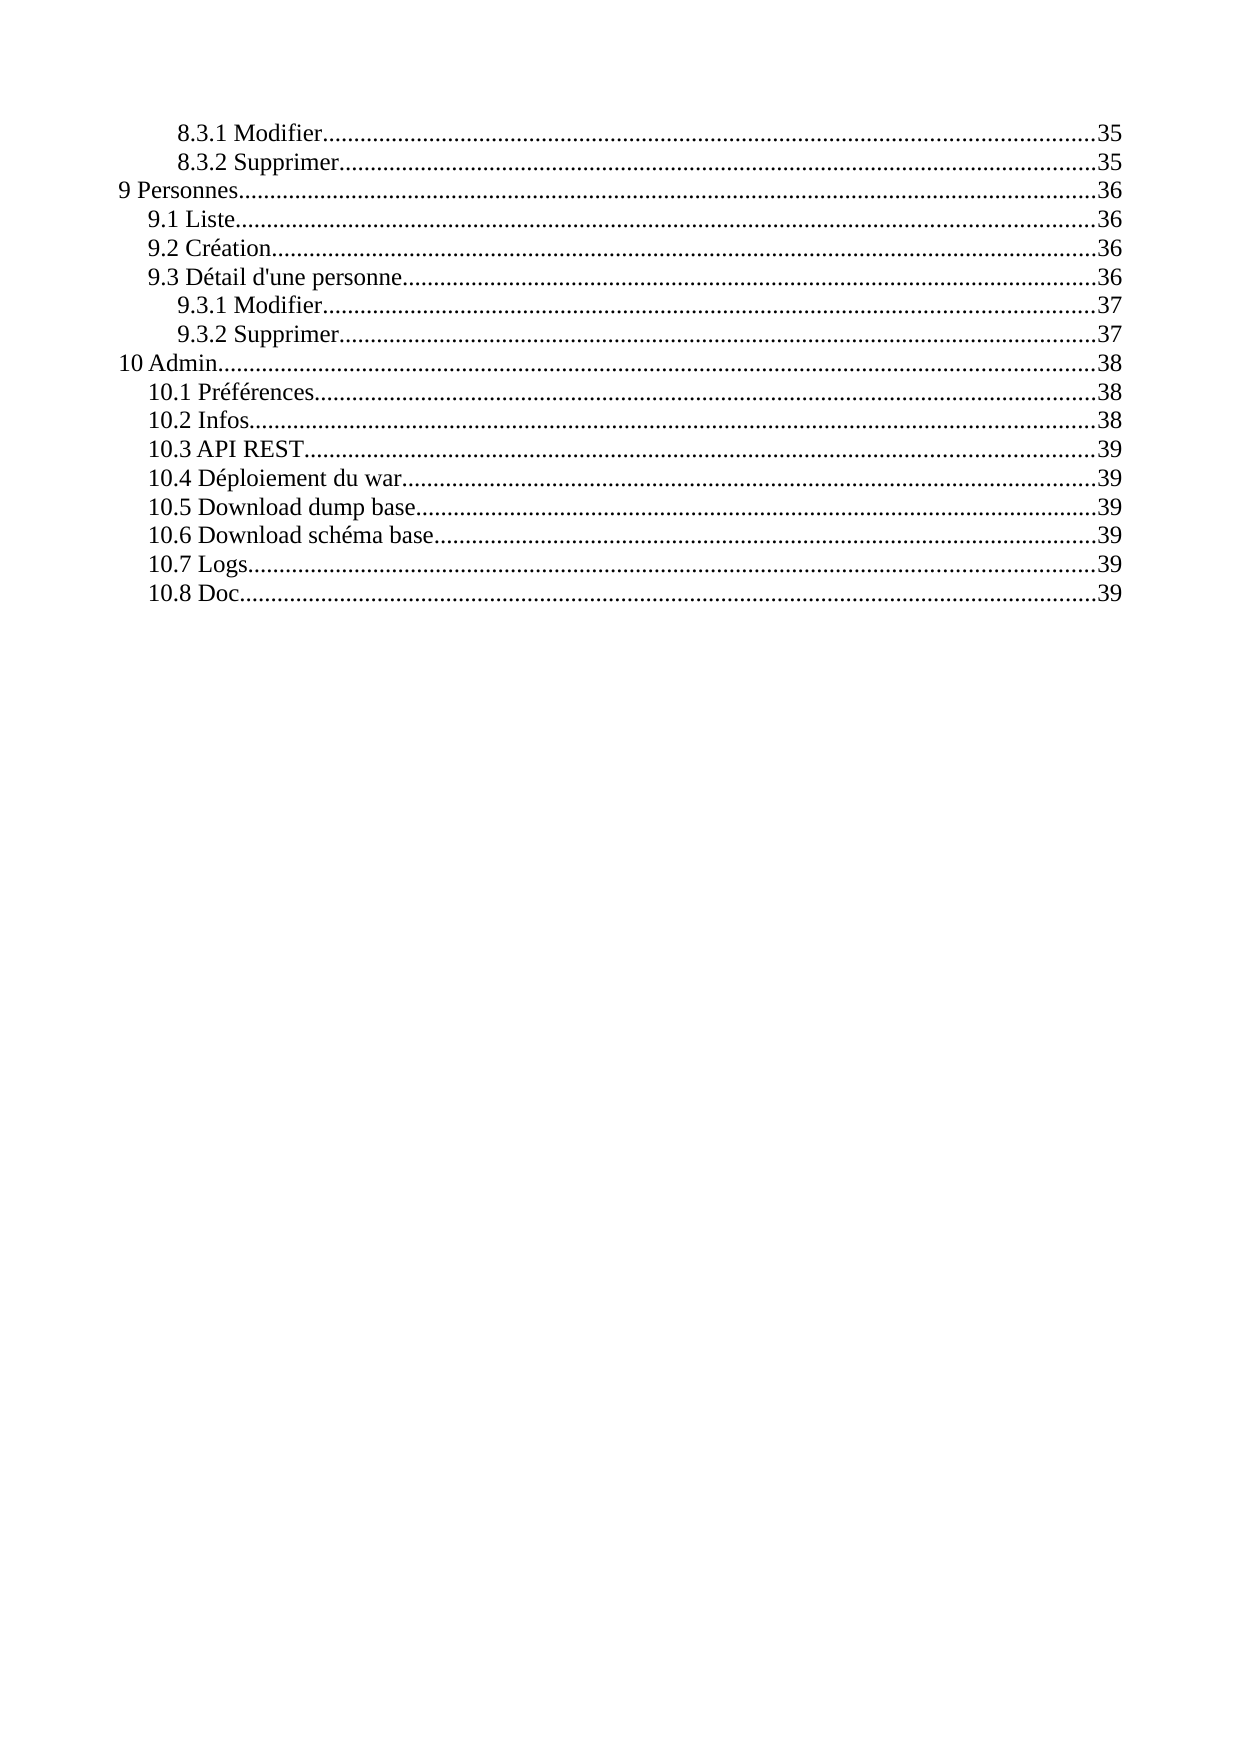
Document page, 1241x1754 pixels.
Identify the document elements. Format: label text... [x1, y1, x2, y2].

text 10 Admin 38 [118, 348, 1122, 377]
text 8.3.1 Modifier 35 [177, 118, 1122, 147]
text 10.1 Préférences 38 [148, 377, 1122, 406]
text 10.8 Doc 39 [148, 578, 1122, 607]
text 9.2 Création 36 [148, 233, 1122, 262]
text 10.4 Déploiement du war 39 [148, 463, 1122, 492]
text 10.3 API REST 39 [148, 434, 1122, 463]
text 10.7 Logs 39 [148, 549, 1122, 578]
text 8.3.2 Supprimer 35 [177, 147, 1122, 176]
text 9.3.1 Modifier 37 [177, 291, 1122, 319]
text 9.3.2 Supprimer 37 [177, 319, 1122, 348]
text 10.5 Download dump base 39 [148, 492, 1122, 521]
text 10.6 Download schéma base 39 [148, 521, 1122, 549]
text 10.2 Infos 38 [148, 406, 1122, 434]
text 9 Personnes 36 [118, 176, 1122, 204]
text 9.3 Détail d'une personne 36 [148, 262, 1122, 291]
text 9.1 Liste 36 [148, 204, 1122, 233]
